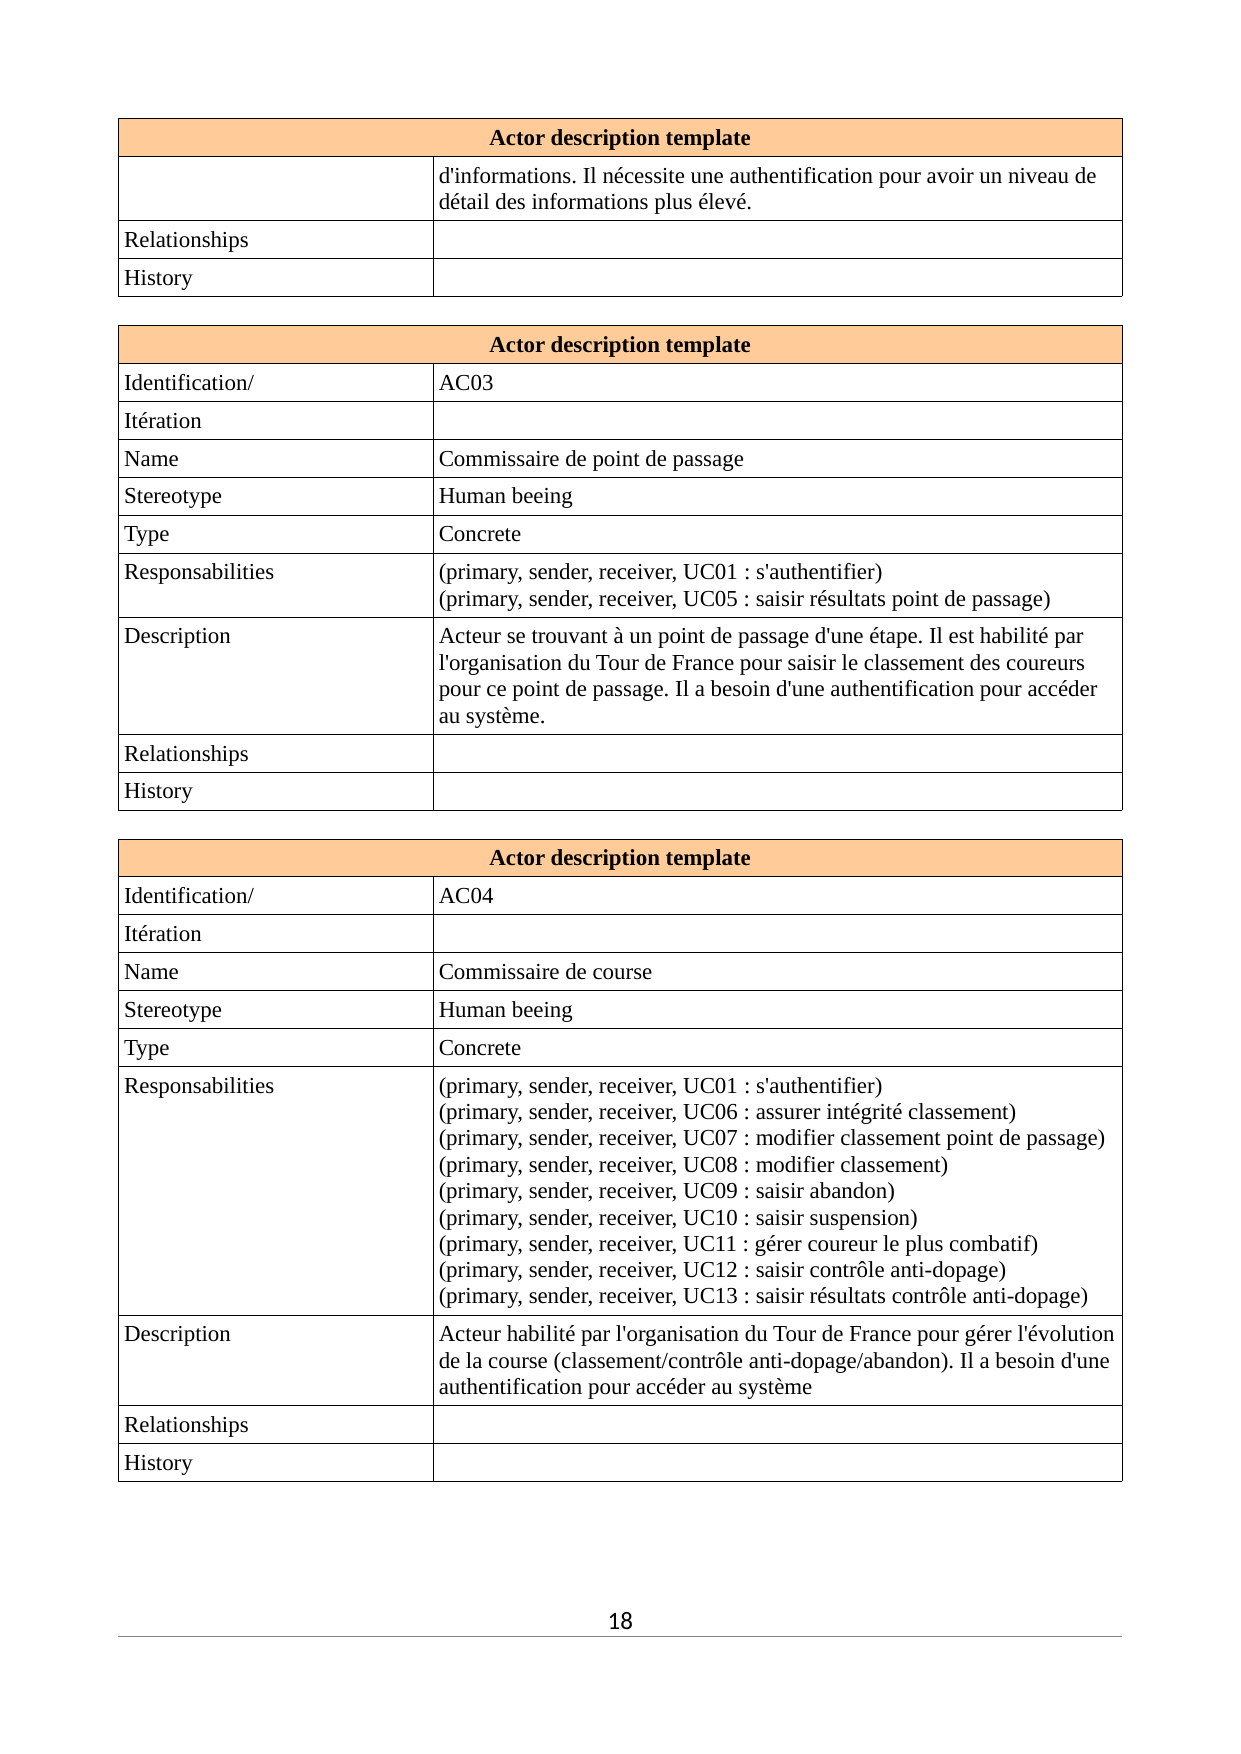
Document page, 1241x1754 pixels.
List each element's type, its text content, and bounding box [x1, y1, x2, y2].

table_cell Commissaire de point de passage [434, 440, 1122, 477]
table_cell History [119, 773, 433, 809]
table_cell Concrete [434, 516, 1122, 552]
table_cell d'informations. Il nécessite une authentification pour avoir un niveau de détail des informations plus élevé. [434, 157, 1122, 220]
table_cell Identification/ [119, 877, 433, 914]
table_cell [434, 773, 1122, 809]
table_cell [434, 735, 1122, 772]
table_header Actor description template [119, 119, 1122, 156]
table_cell Acteur se trouvant à un point de passage d'une étape. Il est habilité par l'organisation du Tour de France pour saisir le classement des coureurs pour ce point de passage. Il a besoin d'une authentification pour accéder au système. [434, 618, 1122, 734]
table_cell Stereotype [119, 478, 433, 514]
table_cell Itération [119, 915, 433, 952]
table_cell AC03 [434, 364, 1122, 401]
table_cell Relationships [119, 1406, 433, 1443]
table_cell Responsabilities [119, 554, 433, 617]
table_cell Name [119, 953, 433, 990]
table_cell Human beeing [434, 991, 1122, 1028]
table_cell Stereotype [119, 991, 433, 1028]
table_cell [434, 1444, 1122, 1481]
table_cell [119, 157, 433, 220]
table_cell History [119, 1444, 433, 1481]
table_cell Identification/ [119, 364, 433, 401]
table_header Actor description template [119, 840, 1122, 876]
table_cell Commissaire de course [434, 953, 1122, 990]
table_cell [434, 259, 1122, 296]
table_cell [434, 1406, 1122, 1443]
table_cell Description [119, 1316, 433, 1405]
table_cell (primary, sender, receiver, UC01 : s'authentifier) (primary, sender, receiver, UC05 : saisir résultats point de passage) [434, 554, 1122, 617]
table_cell Concrete [434, 1029, 1122, 1066]
table_cell History [119, 259, 433, 296]
table_cell [434, 221, 1122, 258]
table_cell Type [119, 516, 433, 552]
table_cell Relationships [119, 221, 433, 258]
table_cell Relationships [119, 735, 433, 772]
table_cell Human beeing [434, 478, 1122, 514]
table_cell Type [119, 1029, 433, 1066]
table_cell Acteur habilité par l'organisation du Tour de France pour gérer l'évolution de la course (classement/contrôle anti-dopage/abandon). Il a besoin d'une authentification pour accéder au système [434, 1316, 1122, 1405]
table_cell AC04 [434, 877, 1122, 914]
table_cell Itération [119, 402, 433, 439]
table_cell Name [119, 440, 433, 477]
table_cell Responsabilities [119, 1067, 433, 1315]
table_cell [434, 402, 1122, 439]
table_cell [434, 915, 1122, 952]
table_header Actor description template [119, 326, 1122, 363]
table_cell (primary, sender, receiver, UC01 : s'authentifier) (primary, sender, receiver, UC06 : assurer intégrité classement) (primary, sender, receiver, UC07 : modifier classement point de passage) (primary, sender, receiver, UC08 : modifier classement) (primary, sender, receiver, UC09 : saisir abandon) (primary, sender, receiver, UC10 : saisir suspension) (primary, sender, receiver, UC11 : gérer coureur le plus combatif) (primary, sender, receiver, UC12 : saisir contrôle anti-dopage) (primary, sender, receiver, UC13 : saisir résultats contrôle anti-dopage) [434, 1067, 1122, 1315]
table_cell Description [119, 618, 433, 734]
